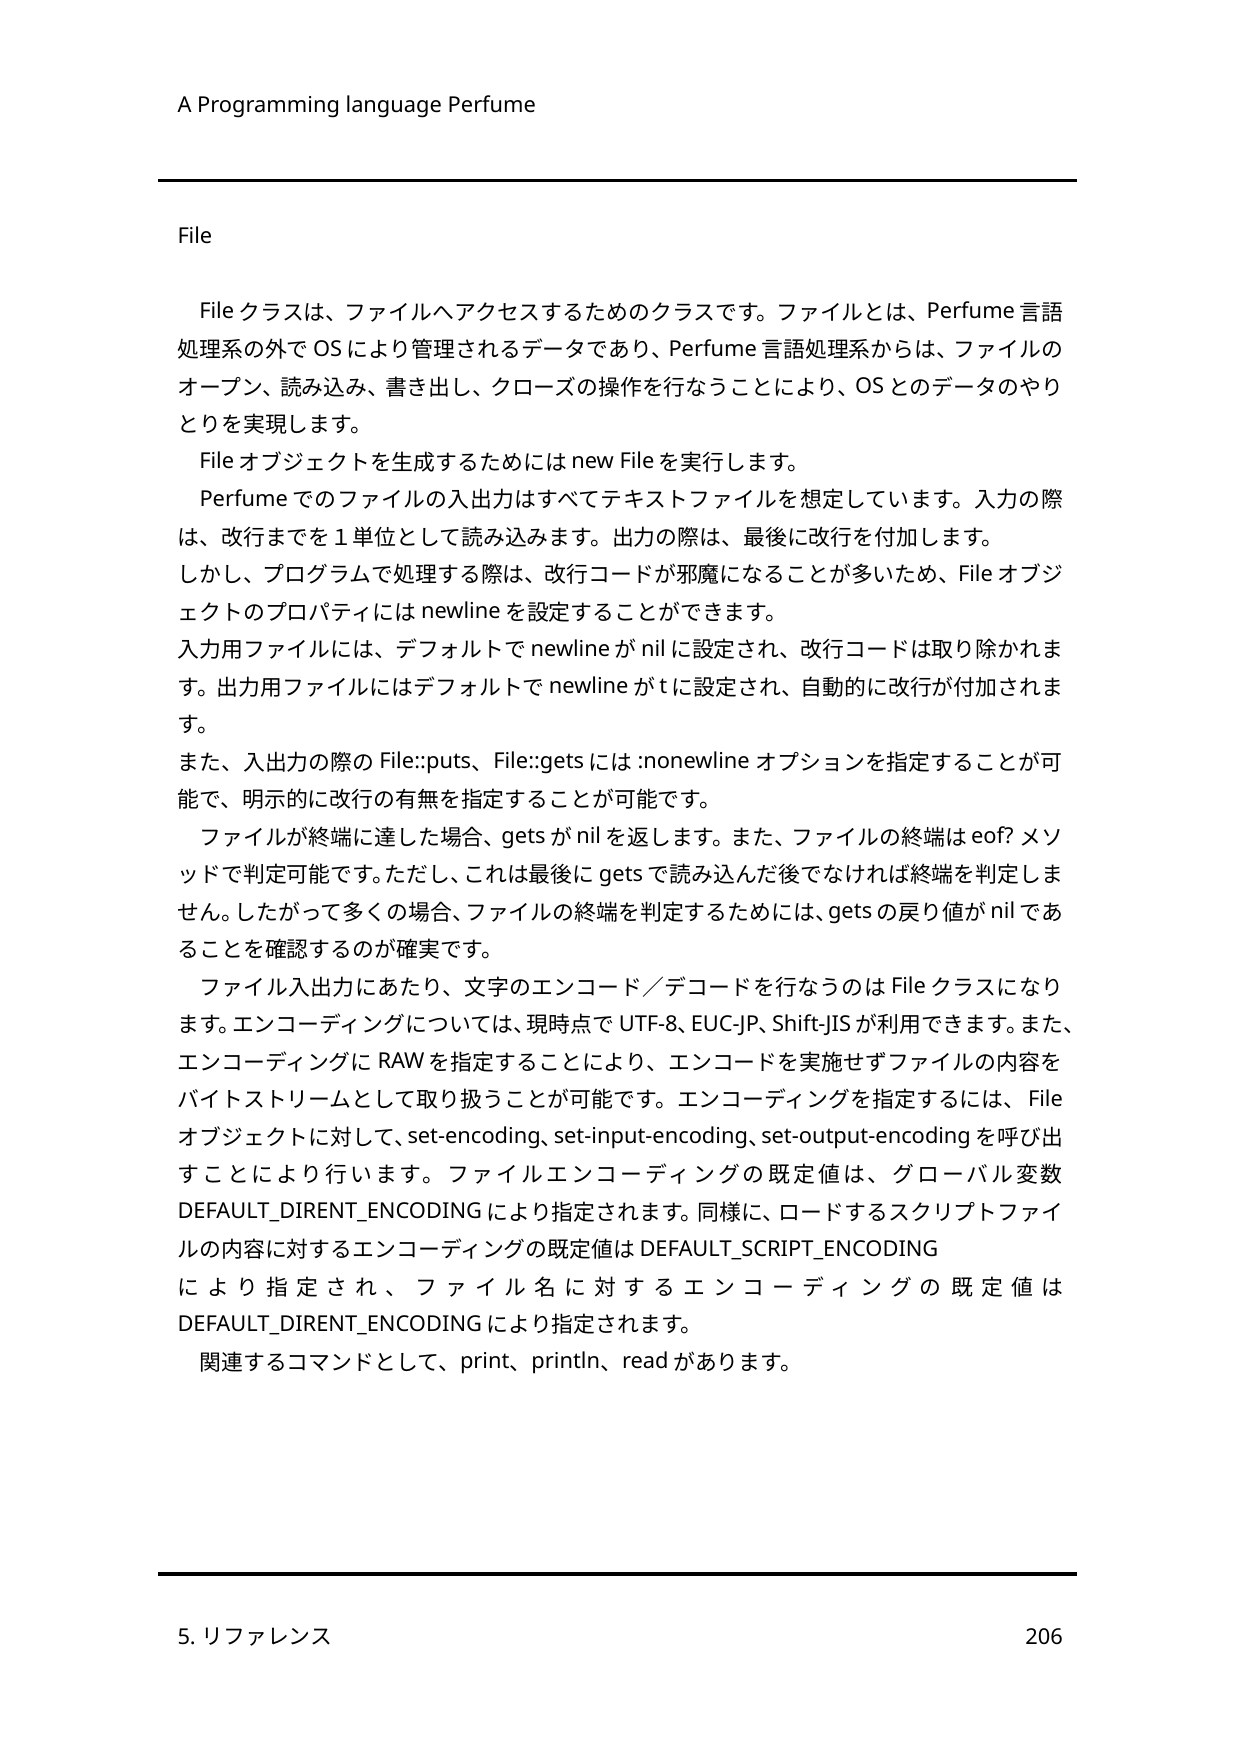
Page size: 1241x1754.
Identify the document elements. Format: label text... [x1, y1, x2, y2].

text 入力用ファイルには、デフォルトでnewlineがnilに設定され、改行コードは取り除かれます。出力用ファイルにはデフォルトでnewlineがtに設定され、自動的に改行が付加されます。 [177, 629, 1063, 742]
text しかし、プログラムで処理する際は、改行コードが邪魔になることが多いため、Fileオブジェクトのプロパティにはnewlineを設定することができます。 [177, 554, 1063, 629]
text また、入出力の際のFile::puts、File::getsには :nonewline オプションを指定することが可能で、明示的に改行の有無を指定することが可能です。 [177, 742, 1063, 817]
text Fileクラスは、ファイルへアクセスするためのクラスです。ファイルとは、Perfume言語処理系の外でOSにより管理されるデータであり、Perfume言語処理系からは、ファイルのオープン、読み込み、書き出し、クローズの操作を行なうことにより、OSとのデータのやりとりを実現します。 [177, 292, 1063, 442]
text ファイル入出力にあたり、文字のエンコード／デコードを行なうのはFileクラスになります。エンコーディングについては、現時点でUTF-8、EUC-JP、Shift-JISが利用できます。また、エンコーディングにRAWを指定することにより、エンコードを実施せずファイルの内容をバイトストリームとして取り扱うことが可能です。エンコーディングを指定するには、Fileオブジェクトに対して、set-encoding、set-input-encoding、set-output-encodingを呼び出すことにより行います。ファイルエンコーディングの既定値は、グローバル変数DEFAULT_DIRENT_ENCODINGにより指定されます。同様に、ロードするスクリプトファイルの内容に対するエンコーディングの既定値はDEFAULT_SCRIPT_ENCODING [177, 967, 1063, 1267]
text 関連するコマンドとして、print、println、readがあります。 [177, 1342, 1063, 1379]
text により指定され、ファイル名に対するエンコーディングの既定値はDEFAULT_DIRENT_ENCODINGにより指定されます。 [177, 1267, 1063, 1342]
text Perfumeでのファイルの入出力はすべてテキストファイルを想定しています。入力の際は、改行までを１単位として読み込みます。出力の際は、最後に改行を付加します。 [177, 479, 1063, 554]
text ファイルが終端に達した場合、getsがnilを返します。また、ファイルの終端はeof? メソッドで判定可能です。ただし、これは最後にgetsで読み込んだ後でなければ終端を判定しません。したがって多くの場合、ファイルの終端を判定するためには、getsの戻り値がnilであることを確認するのが確実です。 [177, 817, 1063, 967]
subtitle File [177, 217, 1063, 254]
text Fileオブジェクトを生成するためにはnew Fileを実行します。 [177, 442, 1063, 479]
